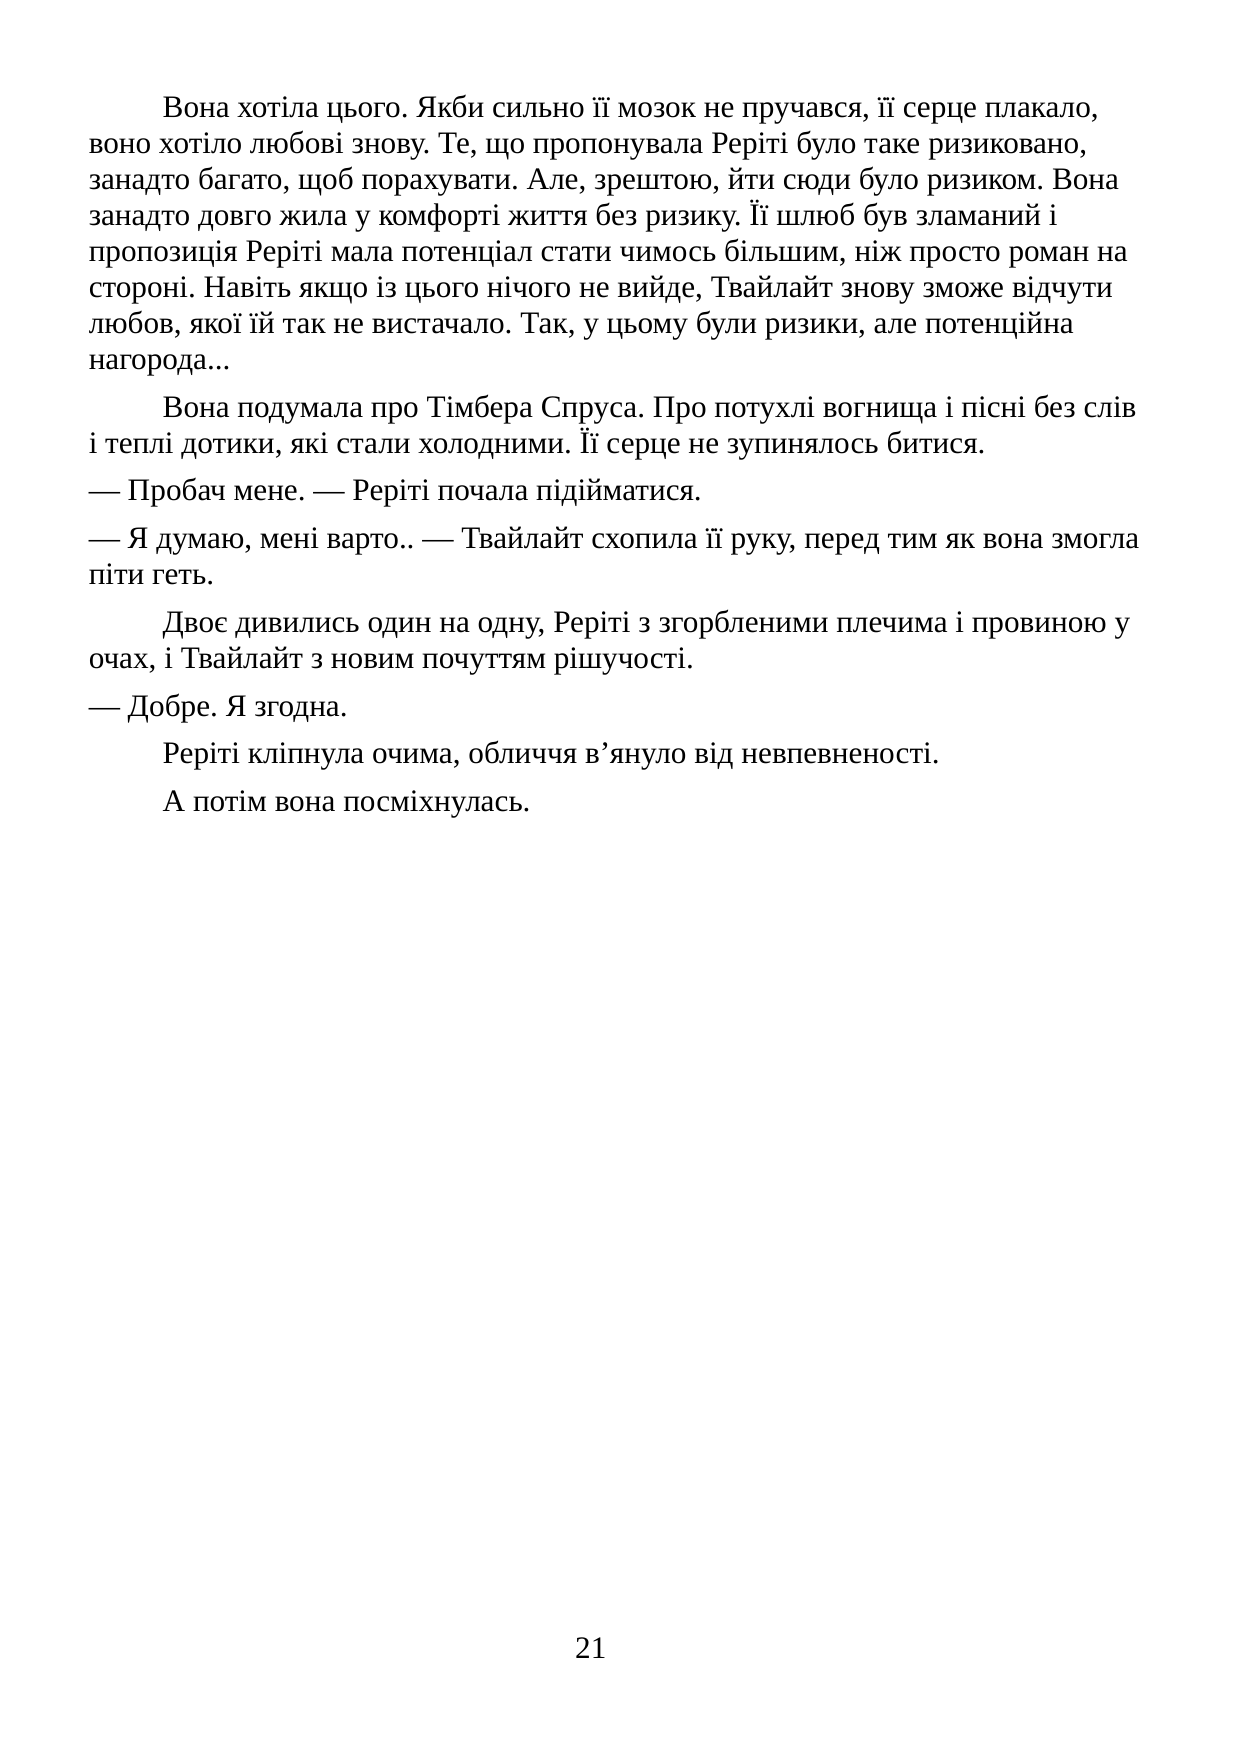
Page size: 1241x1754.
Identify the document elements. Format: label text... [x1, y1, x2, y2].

text — Добре. Я згодна. [88, 687, 1152, 723]
text — Пробач мене. — Реріті почала підійматися. [88, 472, 1152, 508]
text А потім вона посміхнулась. [88, 783, 1152, 818]
text Реріті кліпнула очима, обличчя в’януло від невпевненості. [88, 735, 1152, 771]
text Вона хотіла цього. Якби сильно її мозок не пручався, її серце плакало, воно хотіло любові знову. Те, що пропонувала Реріті було таке ризиковано, занадто багато, щоб порахувати. Але, зрештою, йти сюди було ризиком. Вона занадто довго жила у комфорті життя без ризику. Її шлюб був зламаний і пропозиція Реріті мала потенціал стати чимось більшим, ніж просто роман на стороні. Навіть якщо із цього нічого не вийде, Твайлайт знову зможе відчути любов, якої їй так не вистачало. Так, у цьому були ризики, але потенційна нагорода... [88, 88, 1152, 376]
text — Я думаю, мені варто.. — Твайлайт схопила її руку, перед тим як вона змогла піти геть. [88, 519, 1152, 591]
text Вона подумала про Тімбера Спруса. Про потухлі вогнища і пісні без слів і теплі дотики, які стали холодними. Її серце не зупинялось битися. [88, 388, 1152, 460]
text Двоє дивились один на одну, Реріті з згорбленими плечима і провиною у очах, і Твайлайт з новим почуттям рішучості. [88, 603, 1152, 675]
